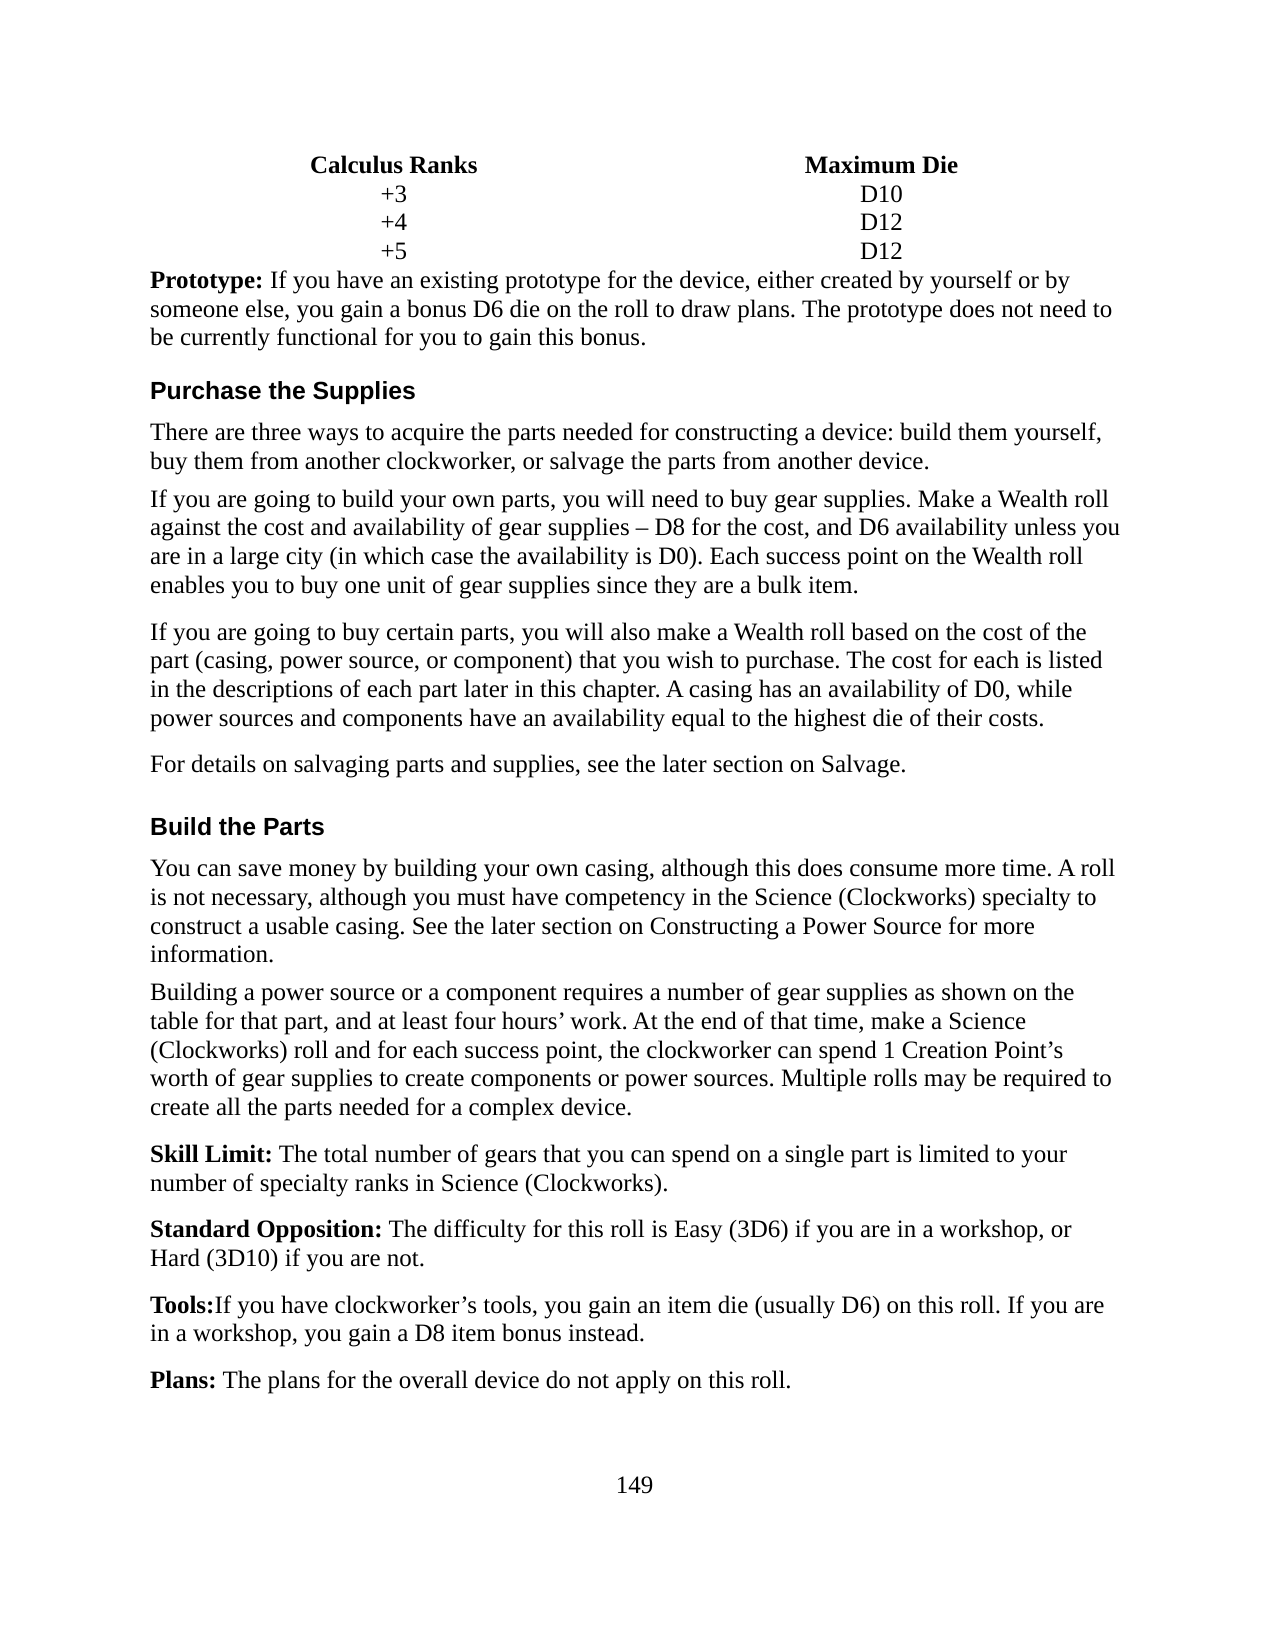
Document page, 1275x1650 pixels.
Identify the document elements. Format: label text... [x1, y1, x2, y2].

text There are three ways to acquire the parts needed for constructing a device: build them yourself, buy them from another clockworker, or salvage the parts from another device. [150, 417, 1125, 475]
text Building a power source or a component requires a number of gear supplies as shown on the table for that part, and at least four hours’ work. At the end of that time, make a Science (Clockworks) roll and for each success point, the clockworker can spend 1 Creation Point’s worth of gear supplies to create components or power sources. Multiple rolls may be required to create all the parts needed for a complex device. [150, 977, 1125, 1121]
subtitle Purchase the Supplies [150, 376, 1125, 405]
text If you are going to buy certain parts, you will also make a Wealth roll based on the cost of the part (casing, power source, or component) that you wish to purchase. The cost for each is listed in the descriptions of each part later in this chapter. A casing has an availability of D0, while power sources and components have an availability equal to the highest die of their costs. [150, 617, 1125, 732]
table_cell D12 [638, 208, 1125, 236]
table_cell D12 [638, 236, 1125, 265]
text Skill Limit: The total number of gears that you can spend on a single part is limited to your number of specialty ranks in Science (Clockworks). [150, 1139, 1125, 1196]
table_header Maximum Die [638, 150, 1125, 179]
subtitle Build the Parts [150, 812, 1125, 841]
text Plans: The plans for the overall device do not apply on this roll. [150, 1365, 1125, 1394]
text Tools:If you have clockworker’s tools, you gain an item die (usually D6) on this roll. If you are in a workshop, you gain a D8 item bonus instead. [150, 1290, 1125, 1347]
text You can save money by building your own casing, although this does consume more time. A roll is not necessary, although you must have competency in the Science (Clockworks) specialty to construct a usable casing. See the later section on Constructing a Power Source for more information. [150, 853, 1125, 968]
table_header Calculus Ranks [150, 150, 637, 179]
text Standard Opposition: The difficulty for this roll is Easy (3D6) if you are in a workshop, or Hard (3D10) if you are not. [150, 1214, 1125, 1272]
text If you are going to build your own parts, you will need to buy gear supplies. Make a Wealth roll against the cost and availability of gear supplies – D8 for the cost, and D6 availability unless you are in a large city (in which case the availability is D0). Each success point on the Wealth roll enables you to buy one unit of gear supplies since they are a bulk item. [150, 484, 1125, 599]
table_cell D10 [638, 179, 1125, 207]
text Prototype: If you have an existing prototype for the device, either created by yourself or by someone else, you gain a bonus D6 die on the roll to draw plans. The prototype does not need to be currently functional for you to gain this bonus. [150, 265, 1125, 351]
table_cell +5 [150, 236, 637, 265]
text For details on salvaging parts and supplies, see the later section on Salvage. [150, 749, 1125, 778]
table_cell +4 [150, 208, 637, 236]
table_cell +3 [150, 179, 637, 207]
